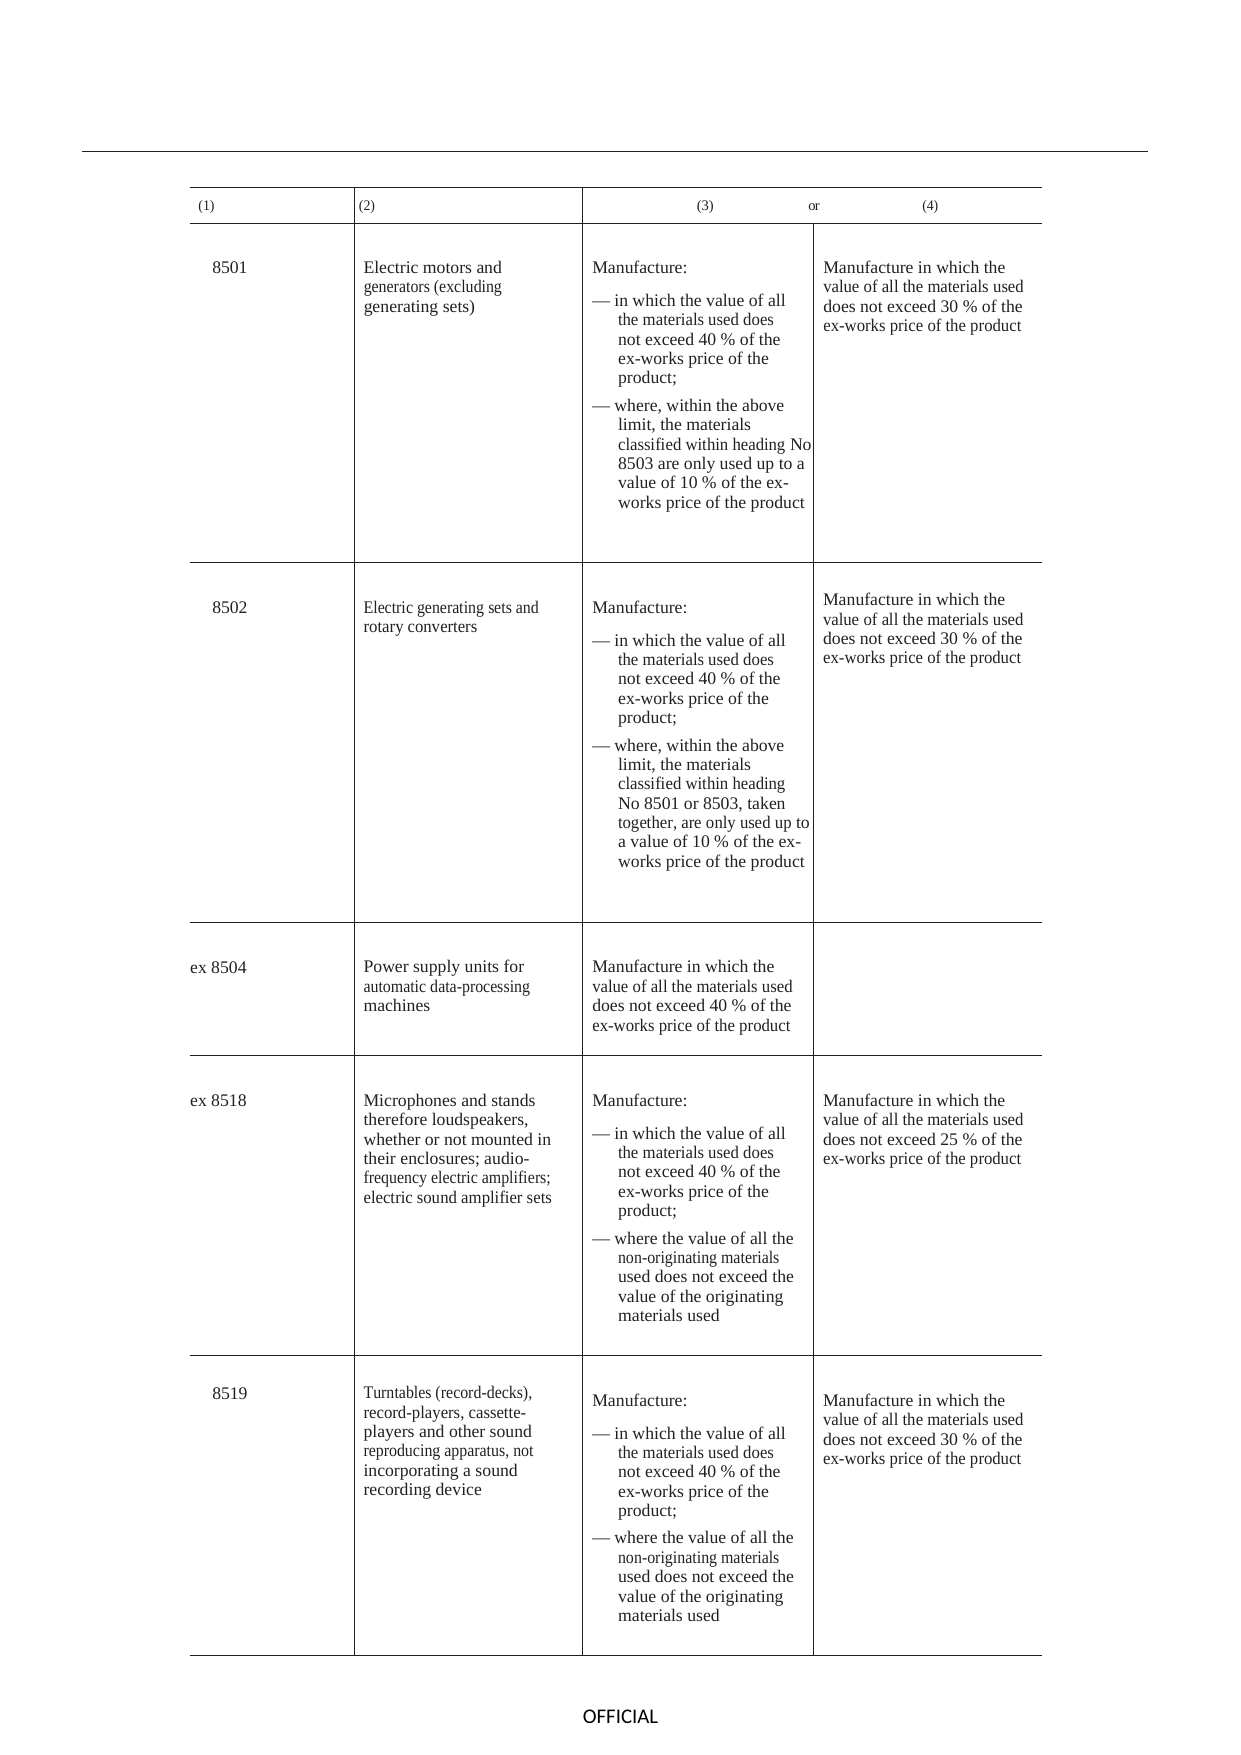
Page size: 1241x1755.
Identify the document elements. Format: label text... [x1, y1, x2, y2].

table_cell [814, 729, 1042, 922]
table_cell — where, within the above limit, the materials classified within heading No 8503 are only used up to a value of 10 % of the ex-works price of the product [583, 389, 813, 562]
table_cell ex 8504 [190, 923, 354, 1055]
table_cell — where the value of all the non-originating materials used does not exceed the value of the originating materials used [583, 1522, 813, 1655]
table_cell Microphones and stands therefore loudspeakers, whether or not mounted in their enclosures; audio- frequency electric amplifiers; electric sound amplifier sets [355, 1056, 582, 1222]
table_cell [190, 389, 354, 562]
table_cell [814, 1522, 1042, 1655]
table_cell [814, 923, 1042, 1055]
table_cell Manufacture in which the value of all the materials used does not exceed 30 % of the ex-works price of the product [814, 563, 1042, 729]
table_cell Power supply units for automatic data-processing machines [355, 923, 582, 1055]
table_cell Manufacture: — in which the value of all the materials used does not exceed 40 % of the ex-works price of the product; [583, 1056, 813, 1222]
table_cell [190, 1222, 354, 1355]
table_cell 8502 [190, 563, 354, 729]
table_cell Manufacture: — in which the value of all the materials used does not exceed 40 % of the ex-works price of the product; [583, 1356, 813, 1522]
table_cell — where the value of all the non-originating materials used does not exceed the value of the originating materials used [583, 1222, 813, 1355]
table_cell 8519 [190, 1356, 354, 1522]
table_cell Turntables (record-decks), record-players, cassette- players and other sound reproducing apparatus, not incorporating a sound recording device [355, 1356, 582, 1522]
table_header (4) [822, 188, 1042, 222]
table_cell [190, 1522, 354, 1655]
table_cell [355, 389, 582, 562]
table_cell [190, 729, 354, 922]
table_header (1) [190, 188, 354, 222]
table_cell 8501 [190, 224, 354, 389]
table_cell Electric generating sets and rotary converters [355, 563, 582, 729]
table_cell Manufacture: — in which the value of all the materials used does not exceed 40 % of the ex-works price of the product; [583, 563, 813, 729]
table_cell Manufacture in which the value of all the materials used does not exceed 25 % of the ex-works price of the product [814, 1056, 1042, 1222]
table_cell Manufacture in which the value of all the materials used does not exceed 30 % of the ex-works price of the product [814, 224, 1042, 389]
table_cell [355, 1222, 582, 1355]
table_cell Electric motors and generators (excluding generating sets) [355, 224, 582, 389]
table_cell [814, 1222, 1042, 1355]
table_cell ex 8518 [190, 1056, 354, 1222]
table_cell Manufacture: — in which the value of all the materials used does not exceed 40 % of the ex-works price of the product; [583, 224, 813, 389]
table_cell [814, 389, 1042, 562]
table_header (3) or [583, 188, 822, 222]
table_cell [355, 729, 582, 922]
table_cell [355, 1522, 582, 1655]
table_cell Manufacture in which the value of all the materials used does not exceed 40 % of the ex-works price of the product [583, 923, 813, 1055]
table_cell Manufacture in which the value of all the materials used does not exceed 30 % of the ex-works price of the product [814, 1356, 1042, 1522]
table_header (2) [355, 188, 582, 222]
table_cell — where, within the above limit, the materials classified within heading No 8501 or 8503, taken together, are only used up to a value of 10 % of the ex-works price of the product [583, 729, 813, 922]
